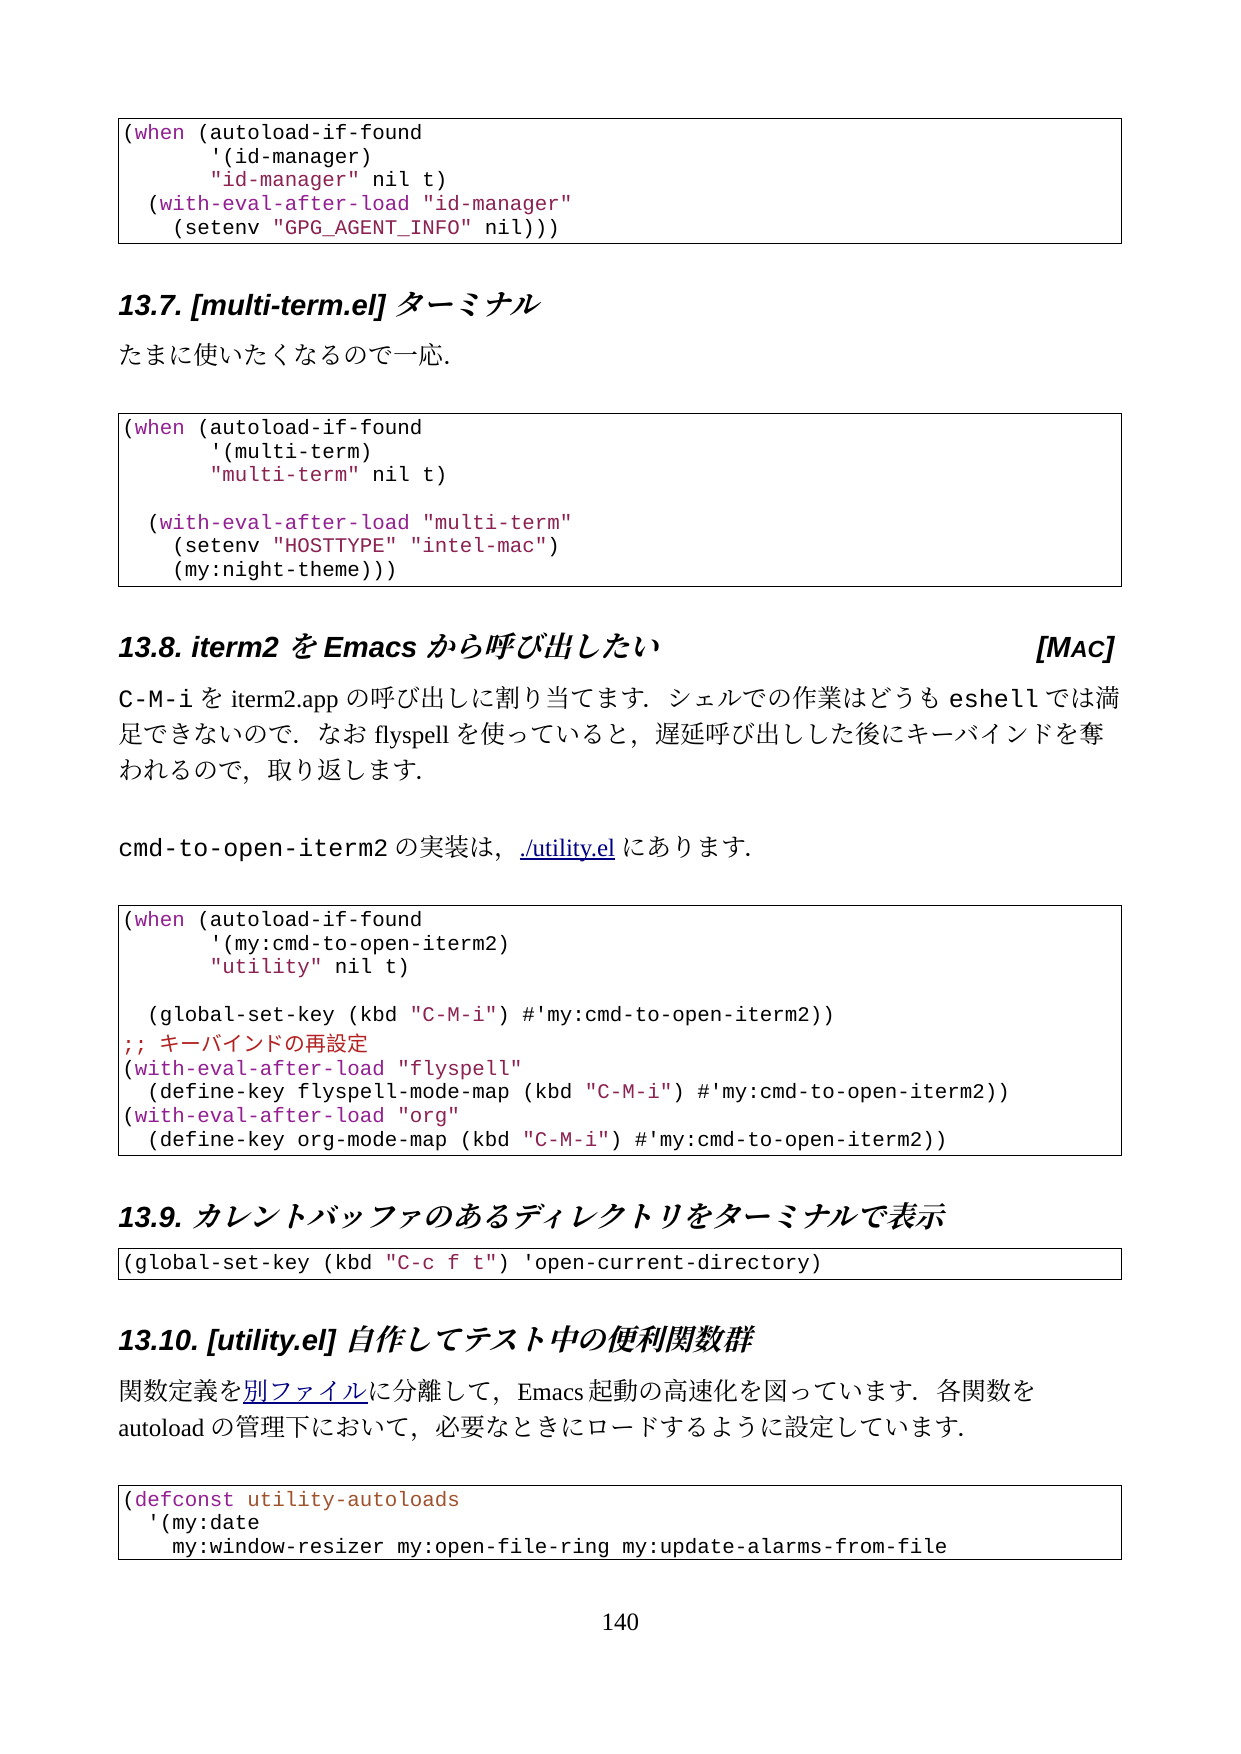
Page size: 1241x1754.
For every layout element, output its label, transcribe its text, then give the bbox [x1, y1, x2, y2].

text "id-manager" nil t) [119, 165, 1121, 189]
text (with-eval-after-load "org" [119, 1101, 1121, 1125]
text (when (autoload-if-found [119, 119, 1121, 142]
text 関数定義を別ファイルに分離して，Emacs起動の高速化を図っています．各関数を autoload の管理下において，必要なときにロードするように設定しています． [118, 1372, 1122, 1472]
text "multi-term" nil t) [119, 461, 1121, 484]
text (when (autoload-if-found [119, 906, 1121, 929]
text (setenv "GPG_AGENT_INFO" nil))) [119, 213, 1121, 243]
text (define-key flyspell-mode-map (kbd "C-M-i") #'my:cmd-to-open-iterm2)) [119, 1078, 1121, 1101]
text cmd-to-open-iterm2 の実装は，./utility.el にあります． [118, 828, 1122, 893]
text (with-eval-after-load "multi-term" [119, 508, 1121, 531]
text C-M-i を iterm2.app の呼び出しに割り当てます．シェルでの作業はどうも eshell では満足できないので．なお flyspell を使っていると，遅延呼び出しした後にキーバインドを奪われるので，取り返します． [118, 678, 1122, 815]
text ;; キーバインドの再設定 [119, 1023, 1121, 1054]
subtitle カレントバッファのあるディレクトリをターミナルで表示 [118, 1194, 1122, 1236]
text '(multi-term) [119, 437, 1121, 461]
text '(id-manager) [119, 142, 1121, 165]
subtitle iterm2 を Emacs から呼び出したい [Mac] [118, 624, 1122, 666]
text (global-set-key (kbd "C-M-i") #'my:cmd-to-open-iterm2)) [119, 1000, 1121, 1023]
text "utility" nil t) [119, 953, 1121, 976]
text (defconst utility-autoloads [119, 1486, 1121, 1508]
subtitle [multi-term.el] ターミナル [118, 282, 1122, 323]
text '(my:cmd-to-open-iterm2) [119, 929, 1121, 953]
text (my:night-theme))) [119, 555, 1121, 586]
text (with-eval-after-load "flyspell" [119, 1054, 1121, 1078]
subtitle [utility.el] 自作してテスト中の便利関数群 [118, 1317, 1122, 1359]
text (define-key org-mode-map (kbd "C-M-i") #'my:cmd-to-open-iterm2)) [119, 1125, 1121, 1155]
text (global-set-key (kbd "C-c f t") 'open-current-directory) [119, 1249, 1121, 1279]
text (with-eval-after-load "id-manager" [119, 189, 1121, 213]
text '(my:date [119, 1508, 1121, 1532]
text (setenv "HOSTTYPE" "intel-mac") [119, 531, 1121, 555]
text たまに使いたくなるので一応． [118, 336, 1122, 401]
text my:window-resizer my:open-file-ring my:update-alarms-from-file [119, 1532, 1121, 1559]
text (when (autoload-if-found [119, 414, 1121, 437]
